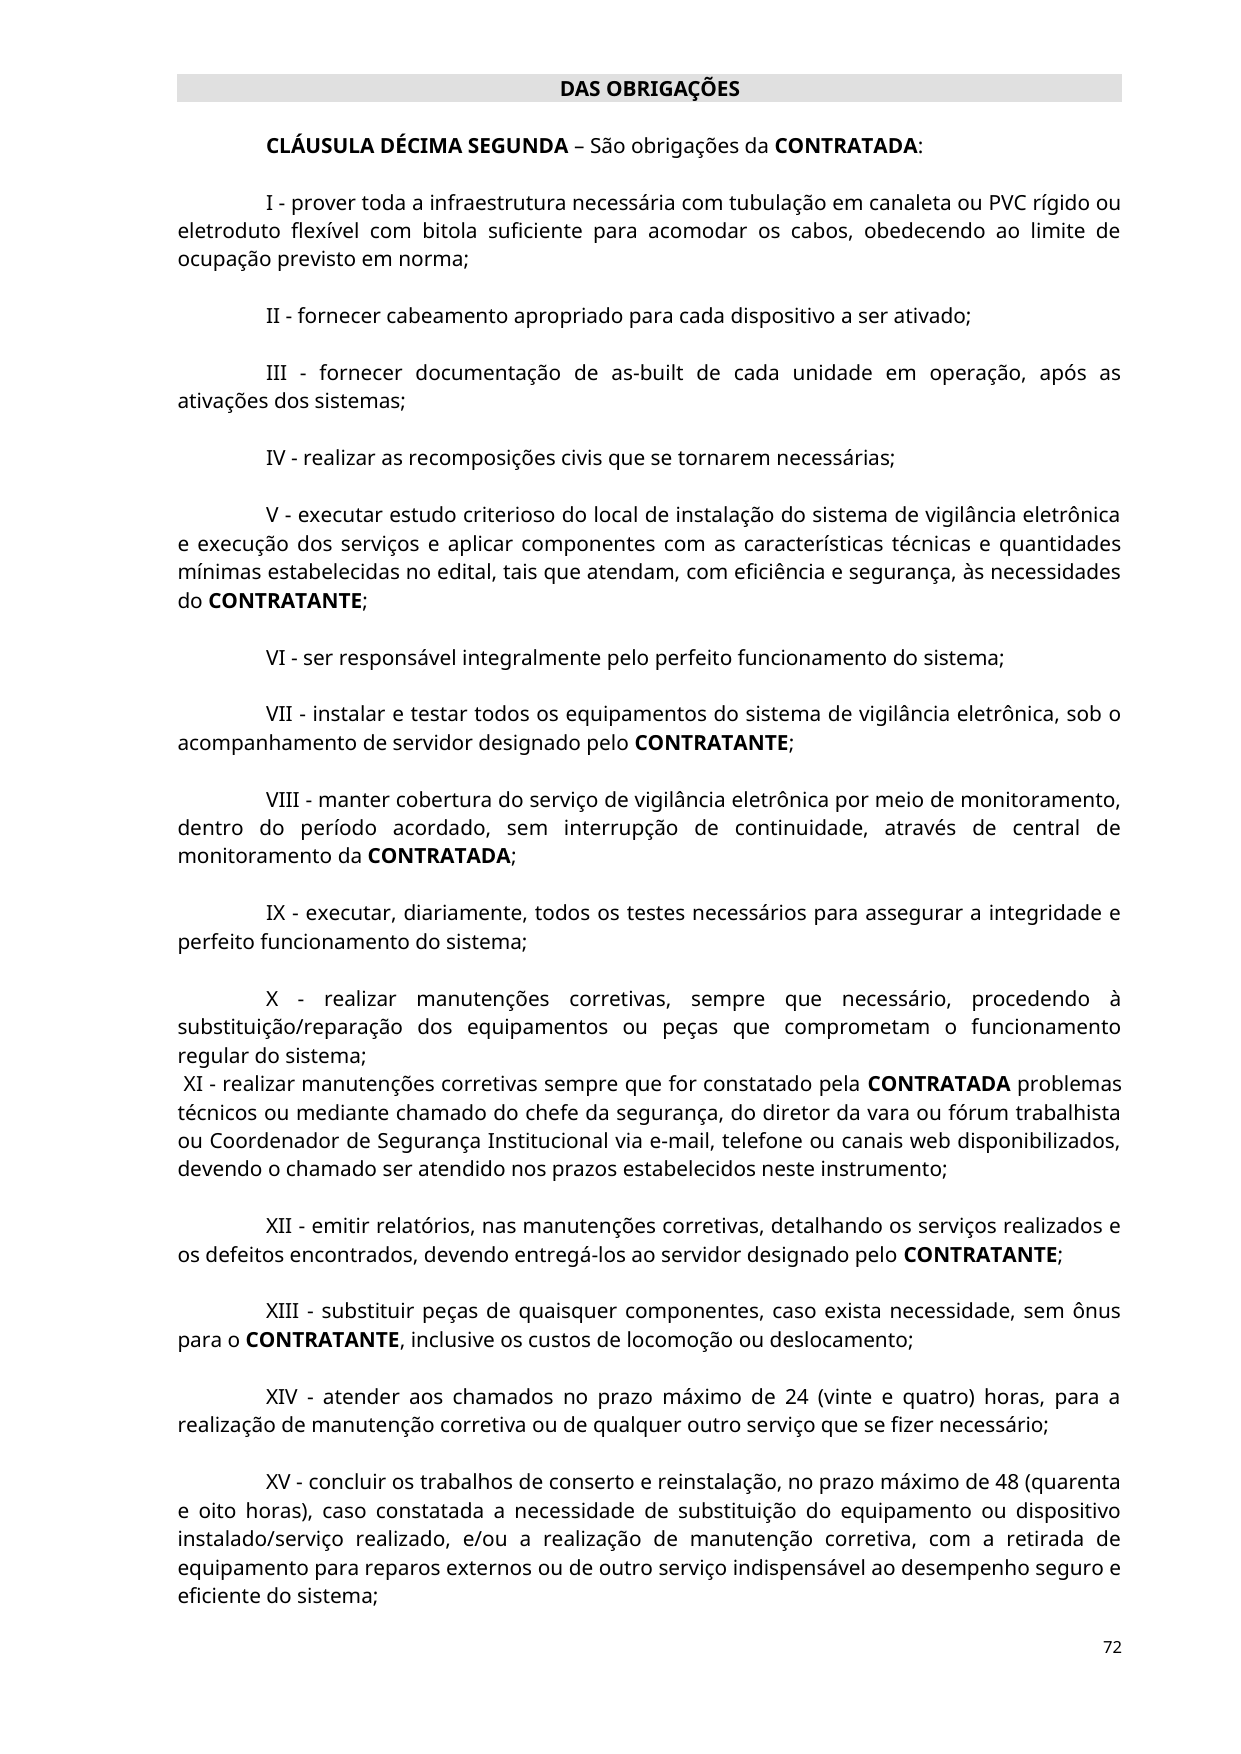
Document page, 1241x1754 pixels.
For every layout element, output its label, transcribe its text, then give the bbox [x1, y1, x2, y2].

text II - fornecer cabeamento apropriado para cada dispositivo a ser ativado; [177, 301, 1122, 330]
text XIV - atender aos chamados no prazo máximo de 24 (vinte e quatro) horas, para a realização de manutenção corretiva ou de qualquer outro serviço que se fizer necessário; [177, 1382, 1122, 1439]
list DAS OBRIGAÇÕES [177, 74, 1122, 102]
text V - executar estudo criterioso do local de instalação do sistema de vigilância eletrônica e execução dos serviços e aplicar componentes com as características técnicas e quantidades mínimas estabelecidas no edital, tais que atendam, com eficiência e segurança, às necessidades do CONTRATANTE; [177, 500, 1122, 614]
text VII - instalar e testar todos os equipamentos do sistema de vigilância eletrônica, sob o acompanhamento de servidor designado pelo CONTRATANTE; [177, 699, 1122, 756]
text X - realizar manutenções corretivas, sempre que necessário, procedendo à substituição/reparação dos equipamentos ou peças que comprometam o funcionamento regular do sistema; [177, 984, 1122, 1069]
text III - fornecer documentação de as-built de cada unidade em operação, após as ativações dos sistemas; [177, 358, 1122, 415]
text XV - concluir os trabalhos de conserto e reinstalação, no prazo máximo de 48 (quarenta e oito horas), caso constatada a necessidade de substituição do equipamento ou dispositivo instalado/serviço realizado, e/ou a realização de manutenção corretiva, com a retirada de equipamento para reparos externos ou de outro serviço indispensável ao desempenho seguro e eficiente do sistema; [177, 1467, 1122, 1609]
text XIII - substituir peças de quaisquer componentes, caso exista necessidade, sem ônus para o CONTRATANTE, inclusive os custos de locomoção ou deslocamento; [177, 1297, 1122, 1353]
text IX - executar, diariamente, todos os testes necessários para assegurar a integridade e perfeito funcionamento do sistema; [177, 898, 1122, 955]
text XII - emitir relatórios, nas manutenções corretivas, detalhando os serviços realizados e os defeitos encontrados, devendo entregá-los ao servidor designado pelo CONTRATANTE; [177, 1211, 1122, 1268]
text IV - realizar as recomposições civis que se tornarem necessárias; [177, 443, 1122, 472]
text VIII - manter cobertura do serviço de vigilância eletrônica por meio de monitoramento, dentro do período acordado, sem interrupção de continuidade, através de central de monitoramento da CONTRATADA; [177, 785, 1122, 870]
text CLÁUSULA DÉCIMA SEGUNDA – São obrigações da CONTRATADA: [177, 131, 1122, 159]
text VI - ser responsável integralmente pelo perfeito funcionamento do sistema; [177, 643, 1122, 671]
text I - prover toda a infraestrutura necessária com tubulação em canaleta ou PVC rígido ou eletroduto flexível com bitola suficiente para acomodar os cabos, obedecendo ao limite de ocupação previsto em norma; [177, 188, 1122, 273]
text XI - realizar manutenções corretivas sempre que for constatado pela CONTRATADA problemas técnicos ou mediante chamado do chefe da segurança, do diretor da vara ou fórum trabalhista ou Coordenador de Segurança Institucional via e-mail, telefone ou canais web disponibilizados, devendo o chamado ser atendido nos prazos estabelecidos neste instrumento; [177, 1069, 1122, 1183]
